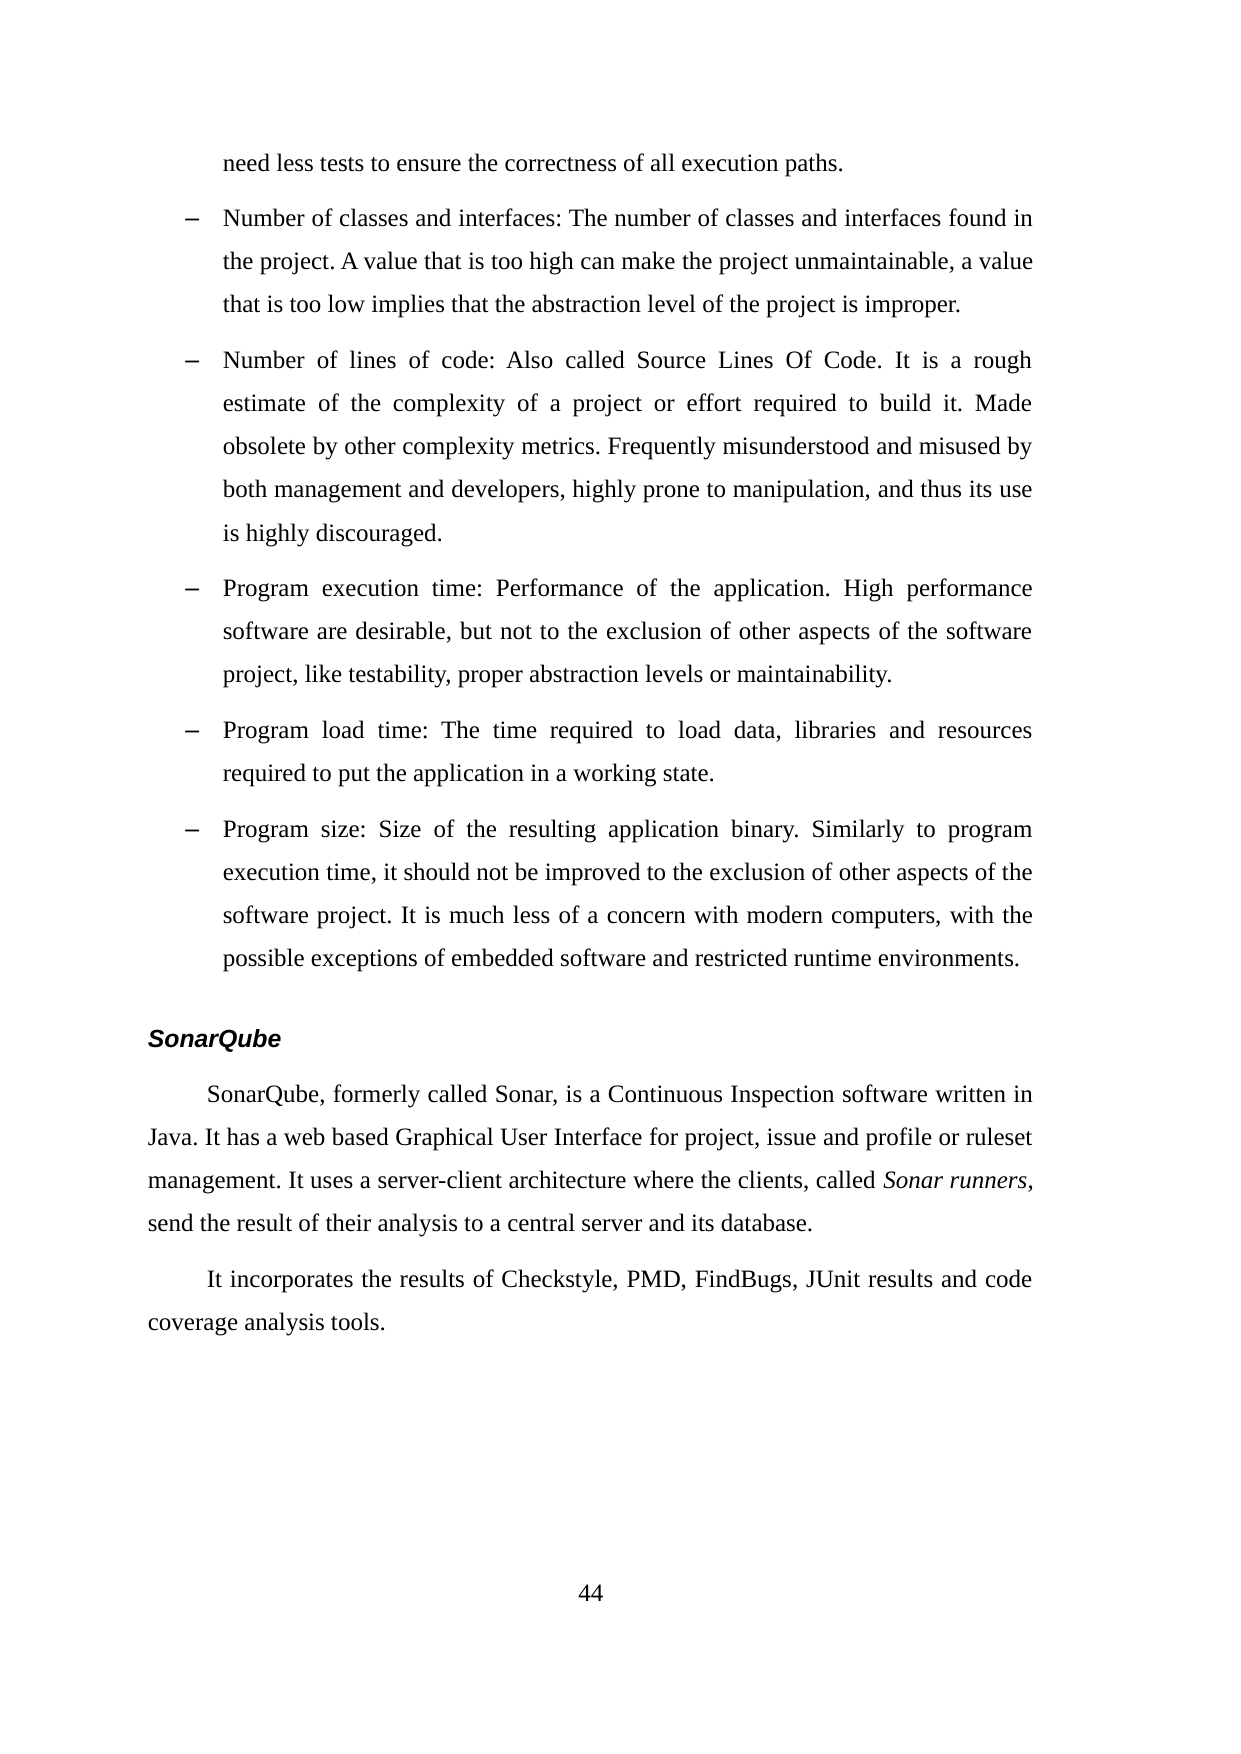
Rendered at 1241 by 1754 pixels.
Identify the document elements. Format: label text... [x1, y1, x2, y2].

list Program execution time: Performance of the application. High performance software are desirable, but not to the exclusion of other aspects of the software project, like testability, proper abstraction levels or maintainability. [185, 573, 1033, 688]
text SonarQube, formerly called Sonar, is a Continuous Inspection software written in Java. It has a web based Graphical User Interface for project, issue and profile or ruleset management. It uses a server-client architecture where the clients, called Sonar runners, send the result of their analysis to a central server and its database. [148, 1079, 1033, 1237]
subtitle SonarQube [148, 1024, 1033, 1052]
list Program load time: The time required to load data, libraries and resources required to put the application in a working state. [185, 715, 1033, 787]
list Program size: Size of the resulting application binary. Similarly to program execution time, it should not be improved to the exclusion of other aspects of the software project. It is much less of a concern with modern computers, with the possible exceptions of embedded software and restricted runtime environments. [185, 814, 1033, 972]
list Number of lines of code: Also called Source Lines Of Code. It is a rough estimate of the complexity of a project or effort required to build it. Made obsolete by other complexity metrics. Frequently misunderstood and misused by both management and developers, highly prone to manipulation, and thus its use is highly discouraged. [185, 345, 1033, 546]
list Number of classes and interfaces: The number of classes and interfaces found in the project. A value that is too high can make the project unmaintainable, a value that is too low implies that the abstraction level of the project is improper. [185, 203, 1033, 318]
list need less tests to ensure the correctness of all execution paths. [185, 148, 1033, 176]
text It incorporates the results of Checkstyle, PMD, FindBugs, JUnit results and code coverage analysis tools. [148, 1264, 1033, 1336]
